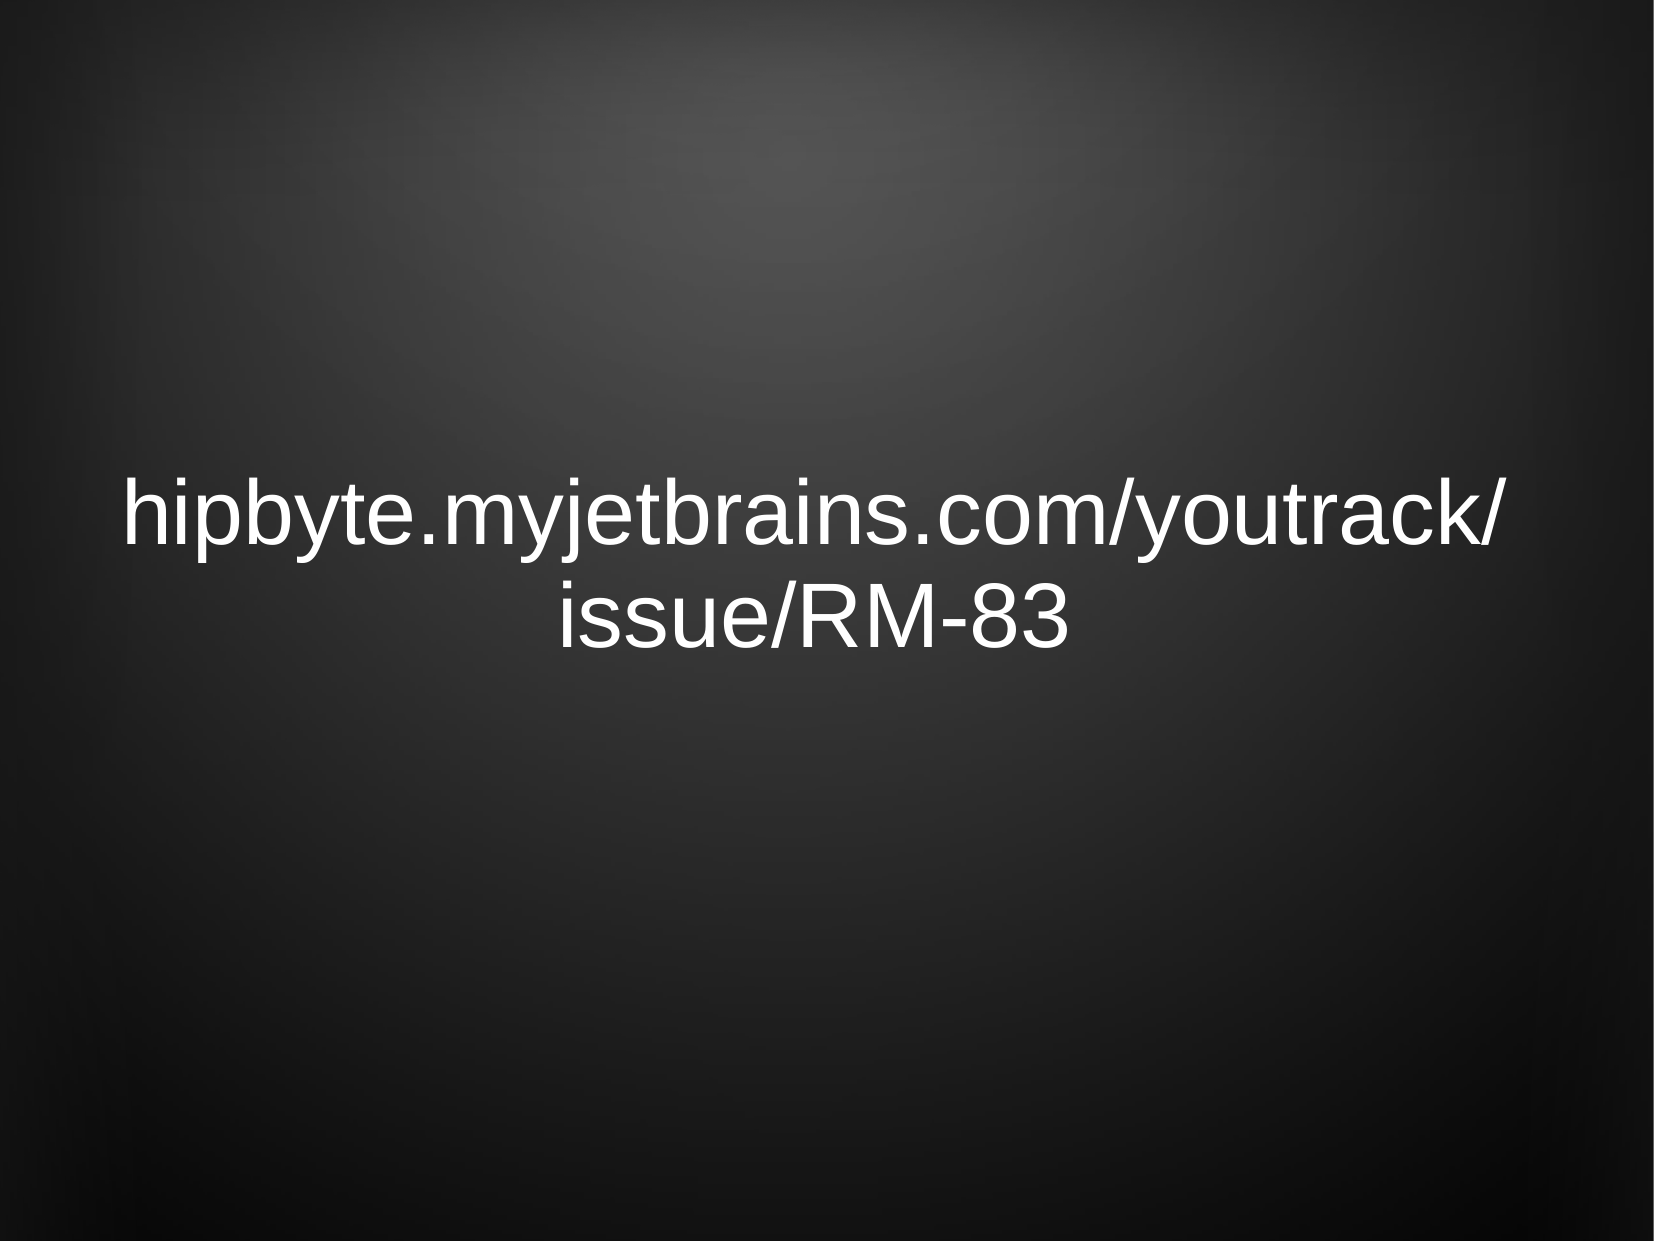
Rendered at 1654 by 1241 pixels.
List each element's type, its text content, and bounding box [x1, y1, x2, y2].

title hipbyte.myjetbrains.com/youtrack/ issue/RM-83 [70, 460, 1560, 668]
picture [0, 0, 1654, 1241]
